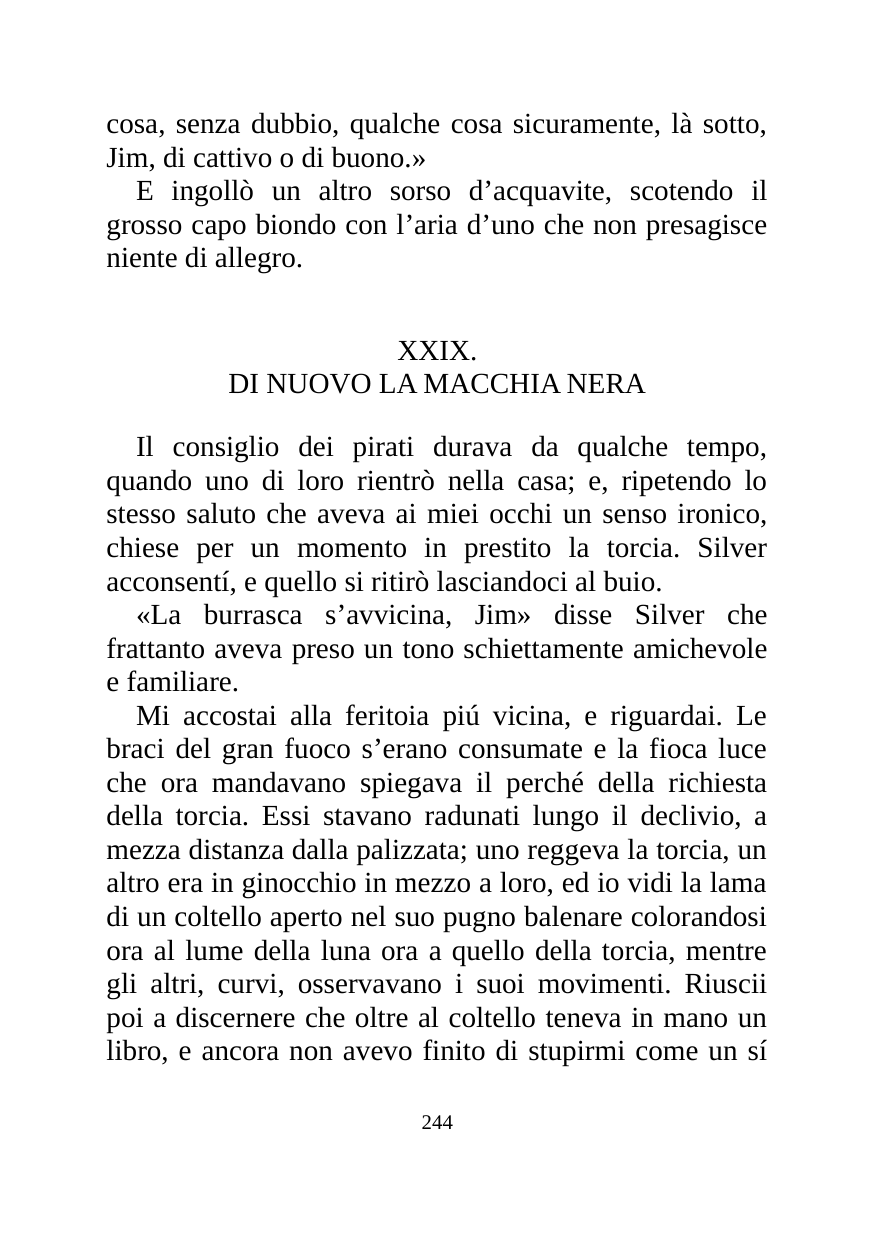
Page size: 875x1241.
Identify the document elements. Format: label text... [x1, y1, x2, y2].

text cosa, senza dubbio, qualche cosa sicuramente, là sotto, Jim, di cattivo o di buono.» [106, 106, 768, 173]
text «La burrasca s’avvicina, Jim» disse Silver che frattanto aveva preso un tono schiettamente amichevole e familiare. [106, 597, 768, 698]
text Il consiglio dei pirati durava da qualche tempo, quando uno di loro rientrò nella casa; e, ripetendo lo stesso saluto che aveva ai miei occhi un senso ironico, chiese per un momento in prestito la torcia. Silver acconsentí, e quello si ritirò lasciandoci al buio. [106, 429, 768, 597]
subtitle XXIX. DI NUOVO LA MACCHIA NERA [106, 333, 768, 400]
text Mi accostai alla feritoia piú vicina, e riguardai. Le braci del gran fuoco s’erano consumate e la fioca luce che ora mandavano spiegava il perché della richiesta della torcia. Essi stavano radunati lungo il declivio, a mezza distanza dalla palizzata; uno reggeva la torcia, un altro era in ginocchio in mezzo a loro, ed io vidi la lama di un coltello aperto nel suo pugno balenare colorandosi ora al lume della luna ora a quello della torcia, mentre gli altri, curvi, osservavano i suoi movimenti. Riuscii poi a discernere che oltre al coltello teneva in mano un libro, e ancora non avevo finito di stupirmi come un sí [106, 698, 768, 1067]
text E ingollò un altro sorso d’acquavite, scotendo il grosso capo biondo con l’aria d’uno che non presagisce niente di allegro. [106, 173, 768, 274]
